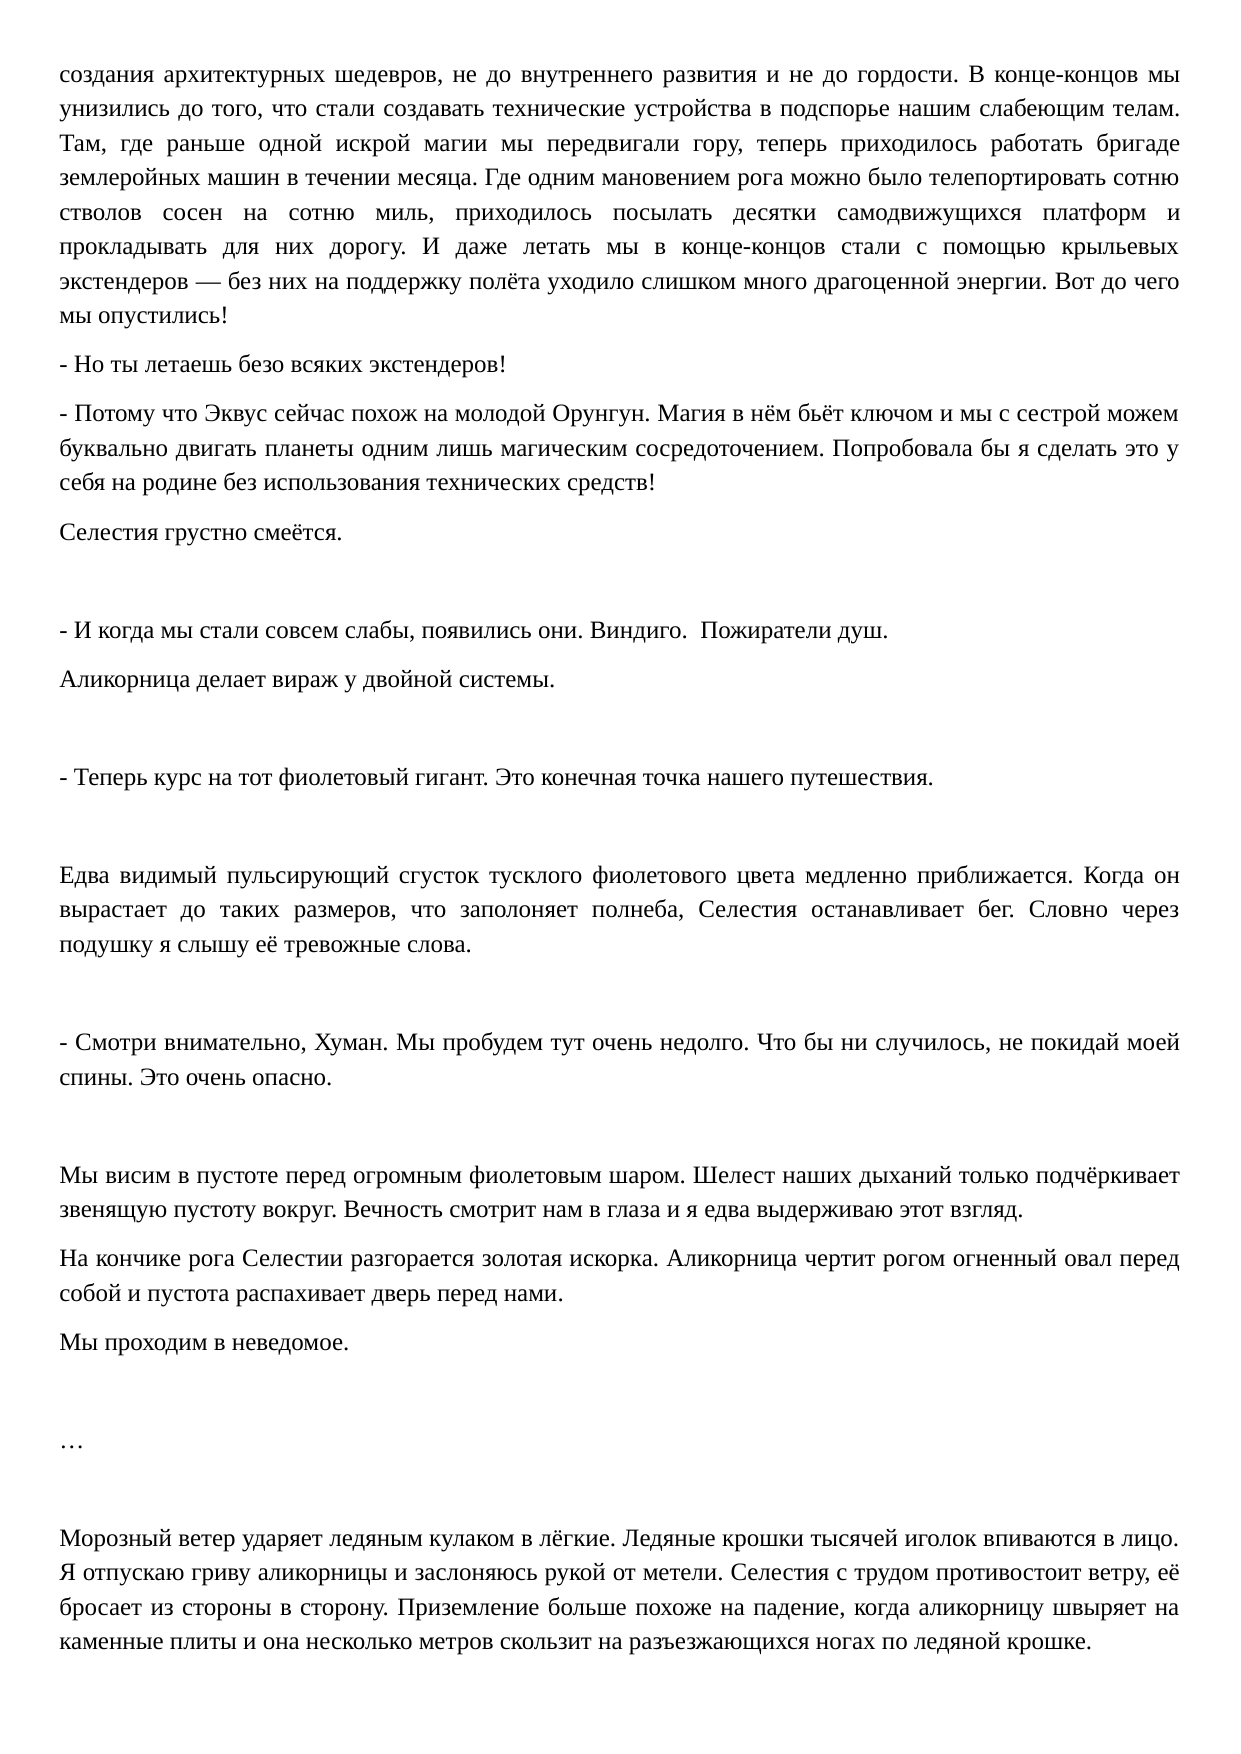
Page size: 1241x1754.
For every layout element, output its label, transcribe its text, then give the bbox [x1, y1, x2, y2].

text Морозный ветер ударяет ледяным кулаком в лёгкие. Ледяные крошки тысячей иголок впиваются в лицо. Я отпускаю гриву аликорницы и заслоняюсь рукой от метели. Селестия с трудом противостоит ветру, её бросает из стороны в сторону. Приземление больше похоже на падение, когда аликорницу швыряет на каменные плиты и она несколько метров скользит на разъезжающихся ногах по ледяной крошке. [59, 1523, 1181, 1655]
text создания архитектурных шедевров, не до внутреннего развития и не до гордости. В конце-концов мы унизились до того, что стали создавать технические устройства в подспорье нашим слабеющим телам. Там, где раньше одной искрой магии мы передвигали гору, теперь приходилось работать бригаде землеройных машин в течении месяца. Где одним мановением рога можно было телепортировать сотню стволов сосен на сотню миль, приходилось посылать десятки самодвижущихся платформ и прокладывать для них дорогу. И даже летать мы в конце-концов стали с помощью крыльевых экстендеров — без них на поддержку полёта уходило слишком много драгоценной энергии. Вот до чего мы опустились! [59, 59, 1181, 329]
text … [59, 1425, 1181, 1454]
text Едва видимый пульсирующий сгусток тусклого фиолетового цвета медленно приближается. Когда он вырастает до таких размеров, что заполоняет полнеба, Селестия останавливает бег. Словно через подушку я слышу её тревожные слова. [59, 860, 1181, 958]
text Мы висим в пустоте перед огромным фиолетовым шаром. Шелест наших дыханий только подчёркивает звенящую пустоту вокруг. Вечность смотрит нам в глаза и я едва выдерживаю этот взгляд. [59, 1160, 1181, 1223]
text Аликорница делает вираж у двойной системы. [59, 664, 1181, 692]
text - Потому что Эквус сейчас похож на молодой Орунгун. Магия в нём бьёт ключом и мы с сестрой можем буквально двигать планеты одним лишь магическим сосредоточением. Попробовала бы я сделать это у себя на родине без использования технических средств! [59, 398, 1181, 496]
text Селестия грустно смеётся. [59, 517, 1181, 545]
text На кончике рога Селестии разгорается золотая искорка. Аликорница чертит рогом огненный овал перед собой и пустота распахивает дверь перед нами. [59, 1243, 1181, 1306]
text - Смотри внимательно, Хуман. Мы пробудем тут очень недолго. Что бы ни случилось, не покидай моей спины. Это очень опасно. [59, 1027, 1181, 1090]
text - И когда мы стали совсем слабы, появились они. Виндиго. Пожиратели душ. [59, 615, 1181, 643]
text - Теперь курс на тот фиолетовый гигант. Это конечная точка нашего путешествия. [59, 762, 1181, 791]
text Мы проходим в неведомое. [59, 1327, 1181, 1356]
text - Но ты летаешь безо всяких экстендеров! [59, 349, 1181, 378]
